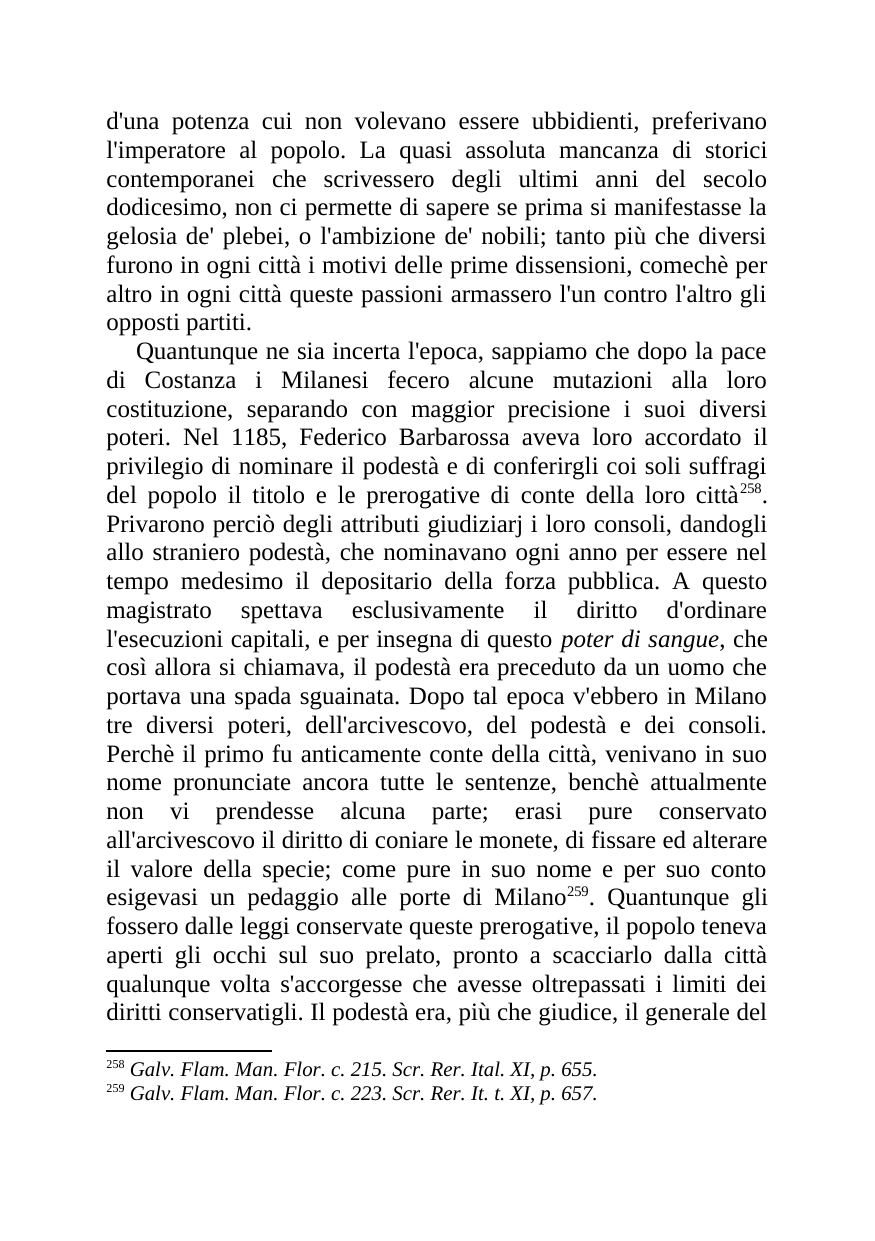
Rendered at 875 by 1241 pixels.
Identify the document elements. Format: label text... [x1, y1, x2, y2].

text d'una potenza cui non volevano essere ubbidienti, preferivano l'imperatore al popolo. La quasi assoluta mancanza di storici contemporanei che scrivessero degli ultimi anni del secolo dodicesimo, non ci permette di sapere se prima si manifestasse la gelosia de' plebei, o l'ambizione de' nobili; tanto più che diversi furono in ogni città i motivi delle prime dissensioni, comechè per altro in ogni città queste passioni armassero l'un contro l'altro gli opposti partiti. [106, 106, 768, 336]
text Quantunque ne sia incerta l'epoca, sappiamo che dopo la pace di Costanza i Milanesi fecero alcune mutazioni alla loro costituzione, separando con maggior precisione i suoi diversi poteri. Nel 1185, Federico Barbarossa aveva loro accordato il privilegio di nominare il podestà e di conferirgli coi soli suffragi del popolo il titolo e le prerogative di conte della loro città. Privarono perciò degli attributi giudiziarj i loro consoli, dandogli allo straniero podestà, che nominavano ogni anno per essere nel tempo medesimo il depositario della forza pubblica. A questo magistrato spettava esclusivamente il diritto d'ordinare l'esecuzioni capitali, e per insegna di questo poter di sangue, che così allora si chiamava, il podestà era preceduto da un uomo che portava una spada sguainata. Dopo tal epoca v'ebbero in Milano tre diversi poteri, dell'arcivescovo, del podestà e dei consoli. Perchè il primo fu anticamente conte della città, venivano in suo nome pronunciate ancora tutte le sentenze, benchè attualmente non vi prendesse alcuna parte; erasi pure conservato all'arcivescovo il diritto di coniare le monete, di fissare ed alterare il valore della specie; come pure in suo nome e per suo conto esigevasi un pedaggio alle porte di Milano. Quantunque gli fossero dalle leggi conservate queste prerogative, il popolo teneva aperti gli occhi sul suo prelato, pronto a scacciarlo dalla città qualunque volta s'accorgesse che avesse oltrepassati i limiti dei diritti conservatigli. Il podestà era, più che giudice, il generale del [106, 336, 768, 1026]
text Galv. Flam. Man. Flor. c. 215. Scr. Rer. Ital. XI, p. 655. [106, 1057, 768, 1081]
text Galv. Flam. Man. Flor. c. 223. Scr. Rer. It. t. XI, p. 657. [106, 1081, 768, 1105]
